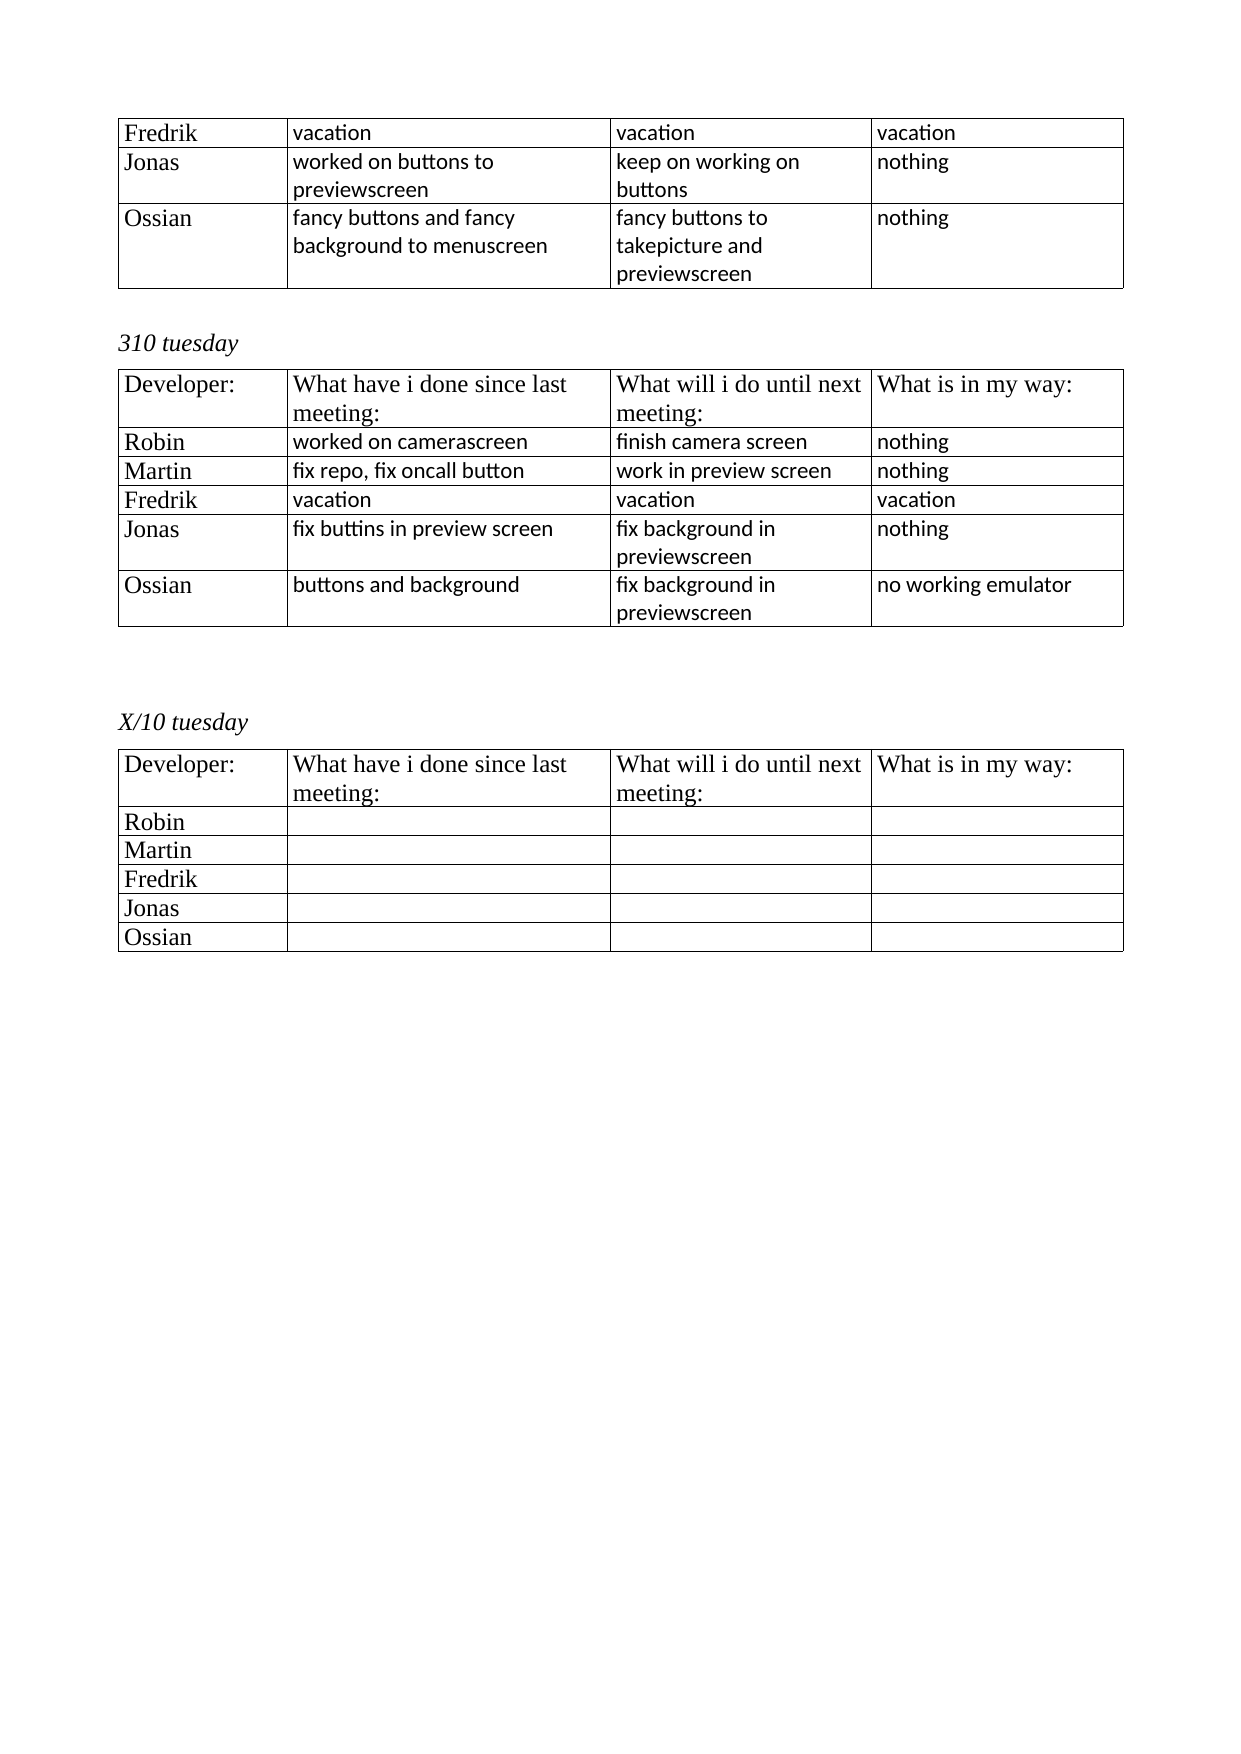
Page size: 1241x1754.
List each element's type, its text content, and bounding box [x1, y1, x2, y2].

table_cell [872, 865, 1123, 893]
table_header Developer: [119, 370, 287, 427]
table_cell [611, 923, 871, 951]
table_cell Martin [119, 457, 287, 485]
table_cell keep on working on buttons [611, 148, 871, 203]
table_header What have i done since last meeting: [288, 750, 610, 806]
table_header What will i do until next meeting: [611, 370, 871, 427]
table_cell [872, 836, 1123, 864]
table_cell nothing [872, 457, 1123, 485]
table_cell Robin [119, 428, 287, 456]
table_cell Jonas [119, 894, 287, 922]
table_cell [611, 894, 871, 922]
table_cell nothing [872, 428, 1123, 456]
table_header What have i done since last meeting: [288, 370, 610, 427]
table_cell [288, 923, 610, 951]
table_cell [288, 836, 610, 864]
table_cell Ossian [119, 204, 287, 288]
table_cell worked on camerascreen [288, 428, 610, 456]
table_cell nothing [872, 204, 1123, 288]
table_cell worked on buttons to previewscreen [288, 148, 610, 203]
table_cell Fredrik [119, 119, 287, 147]
table_cell fix background in previewscreen [611, 571, 871, 626]
table_cell [611, 836, 871, 864]
table_header What is in my way: [872, 750, 1123, 806]
table_header Developer: [119, 750, 287, 806]
table_cell [611, 865, 871, 893]
table_cell [611, 807, 871, 835]
table_cell finish camera screen [611, 428, 871, 456]
table_cell vacation [872, 119, 1123, 147]
table_cell fix buttins in preview screen [288, 515, 610, 570]
table_cell [288, 865, 610, 893]
table_cell vacation [872, 486, 1123, 514]
table_header What will i do until next meeting: [611, 750, 871, 806]
table_cell Fredrik [119, 486, 287, 514]
table_cell no working emulator [872, 571, 1123, 626]
table_cell [872, 894, 1123, 922]
table_cell nothing [872, 515, 1123, 570]
table_cell nothing [872, 148, 1123, 203]
table_cell fancy buttons to takepicture and previewscreen [611, 204, 871, 288]
table_cell work in preview screen [611, 457, 871, 485]
table_cell Martin [119, 836, 287, 864]
table_cell Fredrik [119, 865, 287, 893]
table_cell Jonas [119, 148, 287, 203]
table_cell Robin [119, 807, 287, 835]
table_header What is in my way: [872, 370, 1123, 427]
table_cell vacation [611, 486, 871, 514]
table_cell [872, 807, 1123, 835]
table_cell fancy buttons and fancy background to menuscreen [288, 204, 610, 288]
table_cell [288, 894, 610, 922]
text 310 tuesday [118, 328, 1122, 357]
table_cell buttons and background [288, 571, 610, 626]
table_cell fix background in previewscreen [611, 515, 871, 570]
table_cell [288, 807, 610, 835]
table_cell fix repo, fix oncall button [288, 457, 610, 485]
table_cell [872, 923, 1123, 951]
table_cell vacation [611, 119, 871, 147]
text X/10 tuesday [118, 707, 1122, 736]
table_cell Ossian [119, 923, 287, 951]
table_cell vacation [288, 486, 610, 514]
table_cell Jonas [119, 515, 287, 570]
table_cell vacation [288, 119, 610, 147]
table_cell Ossian [119, 571, 287, 626]
